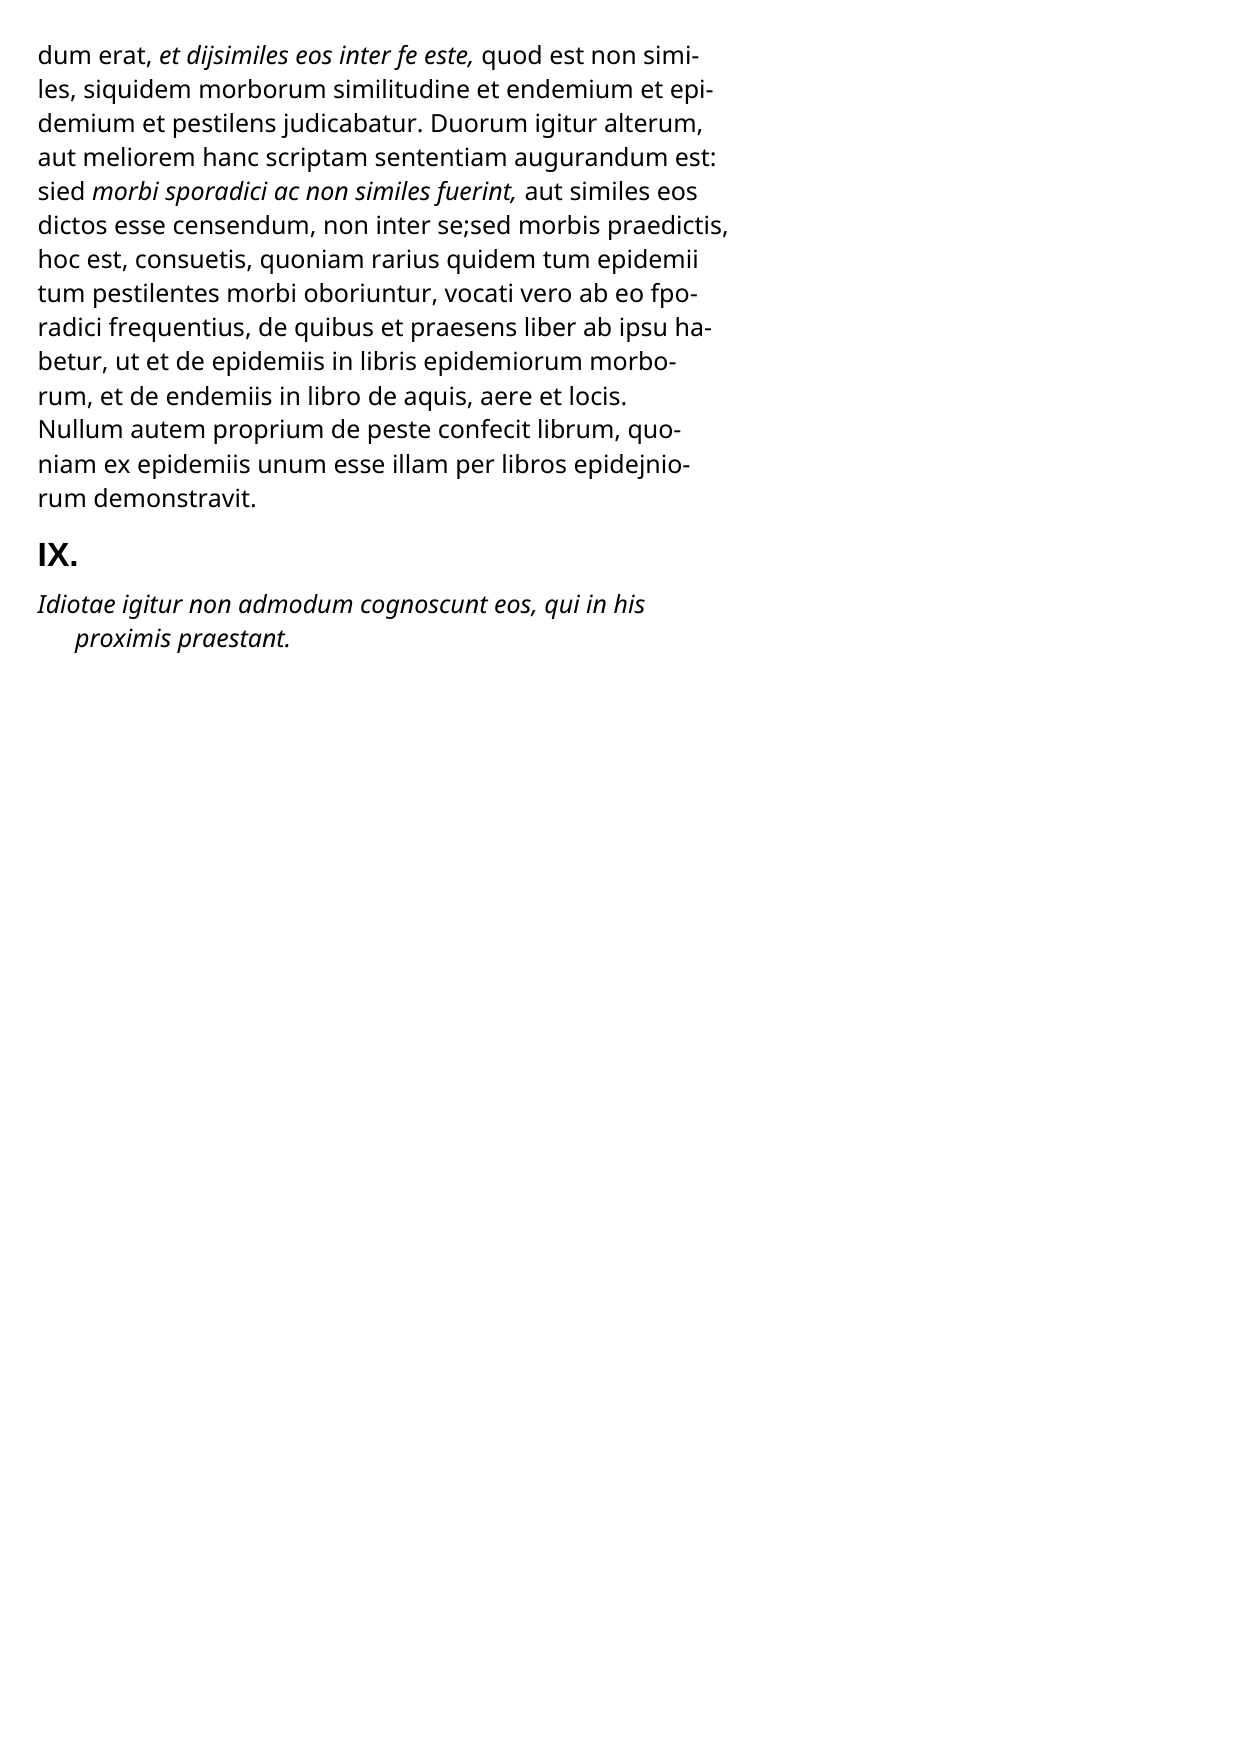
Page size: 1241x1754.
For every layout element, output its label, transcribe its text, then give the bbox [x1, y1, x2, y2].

text dum erat, et dijsimiles eos inter fe este, quod est non simi- les, siquidem morborum similitudine et endemium et epi- demium et pestilens judicabatur. Duorum igitur alterum, aut meliorem hanc scriptam sententiam augurandum est: sied morbi sporadici ac non similes fuerint, aut similes eos dictos esse censendum, non inter se;sed morbis praedictis, hoc est, consuetis, quoniam rarius quidem tum epidemii tum pestilentes morbi oboriuntur, vocati vero ab eo fpo- radici frequentius, de quibus et praesens liber ab ipsu ha- betur, ut et de epidemiis in libris epidemiorum morbo- rum, et de endemiis in libro de aquis, aere et locis. Nullum autem proprium de peste confecit librum, quo- niam ex epidemiis unum esse illam per libros epidejnio- rum demonstravit. [37, 37, 1203, 514]
subtitle IX. [37, 535, 1203, 574]
text Idiotae igitur non admodum cognoscunt eos, qui in his proximis praestant. [37, 586, 1203, 654]
